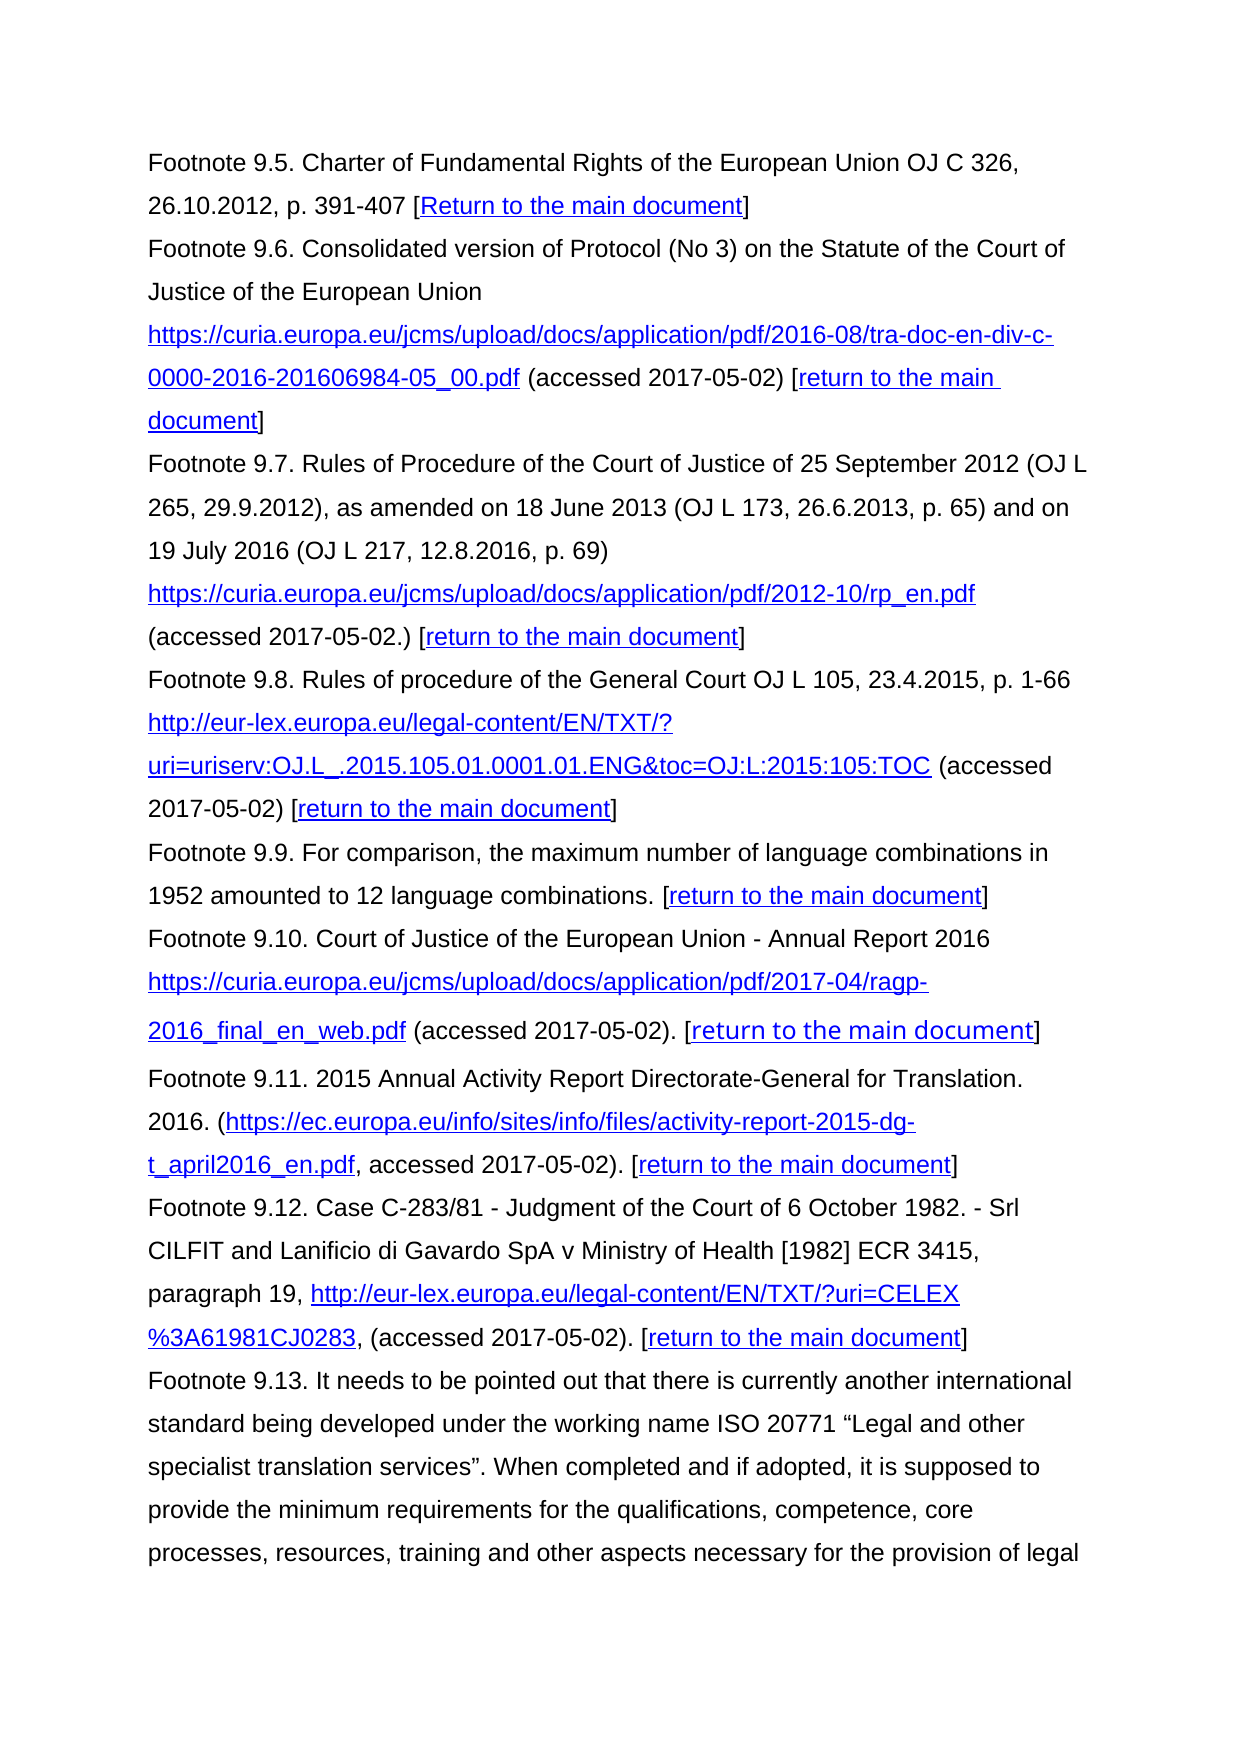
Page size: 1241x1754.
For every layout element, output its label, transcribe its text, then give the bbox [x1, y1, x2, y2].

text Footnote 9.6. Consolidated version of Protocol (No 3) on the Statute of the Court of Justice of the European Union https://curia.europa.eu/jcms/upload/docs/application/pdf/2016-08/tra-doc-en-div-c-0000-2016-201606984-05_00.pdf (accessed 2017-05-02) [return to the main document] [148, 234, 1093, 435]
text Footnote 9.9. For comparison, the maximum number of language combinations in 1952 amounted to 12 language combinations. [return to the main document] [148, 838, 1093, 909]
text Footnote 9.12. Case C-283/81 - Judgment of the Court of 6 October 1982. - Srl CILFIT and Lanificio di Gavardo SpA v Ministry of Health [1982] ECR 3415, paragraph 19, http://eur-lex.europa.eu/legal-content/EN/TXT/?uri=CELEX%3A61981CJ0283, (accessed 2017-05-02). [return to the main document] [148, 1193, 1093, 1351]
text Footnote 9.8. Rules of procedure of the General Court OJ L 105, 23.4.2015, p. 1-66 http://eur-lex.europa.eu/legal-content/EN/TXT/?uri=uriserv:OJ.L_.2015.105.01.0001.01.ENG&toc=OJ:L:2015:105:TOC (accessed 2017-05-02) [return to the main document] [148, 665, 1093, 823]
text Footnote 9.10. Court of Justice of the European Union - Annual Report 2016 https://curia.europa.eu/jcms/upload/docs/application/pdf/2017-04/ragp-2016_final_en_web.pdf (accessed 2017-05-02). [return to the main document] [148, 924, 1093, 1047]
text Footnote 9.5. Charter of Fundamental Rights of the European Union OJ C 326, 26.10.2012, p. 391-407 [Return to the main document] [148, 148, 1093, 219]
text Footnote 9.13. It needs to be pointed out that there is currently another international standard being developed under the working name ISO 20771 “Legal and other specialist translation services”. When completed and if adopted, it is supposed to provide the minimum requirements for the qualifications, competence, core processes, resources, training and other aspects necessary for the provision of legal [148, 1366, 1093, 1567]
text Footnote 9.11. 2015 Annual Activity Report Directorate-General for Translation. 2016. (https://ec.europa.eu/info/sites/info/files/activity-report-2015-dg-t_april2016_en.pdf, accessed 2017-05-02). [return to the main document] [148, 1064, 1093, 1179]
text Footnote 9.7. Rules of Procedure of the Court of Justice of 25 September 2012 (OJ L 265, 29.9.2012), as amended on 18 June 2013 (OJ L 173, 26.6.2013, p. 65) and on 19 July 2016 (OJ L 217, 12.8.2016, p. 69) https://curia.europa.eu/jcms/upload/docs/application/pdf/2012-10/rp_en.pdf (accessed 2017-05-02.) [return to the main document] [148, 449, 1093, 651]
